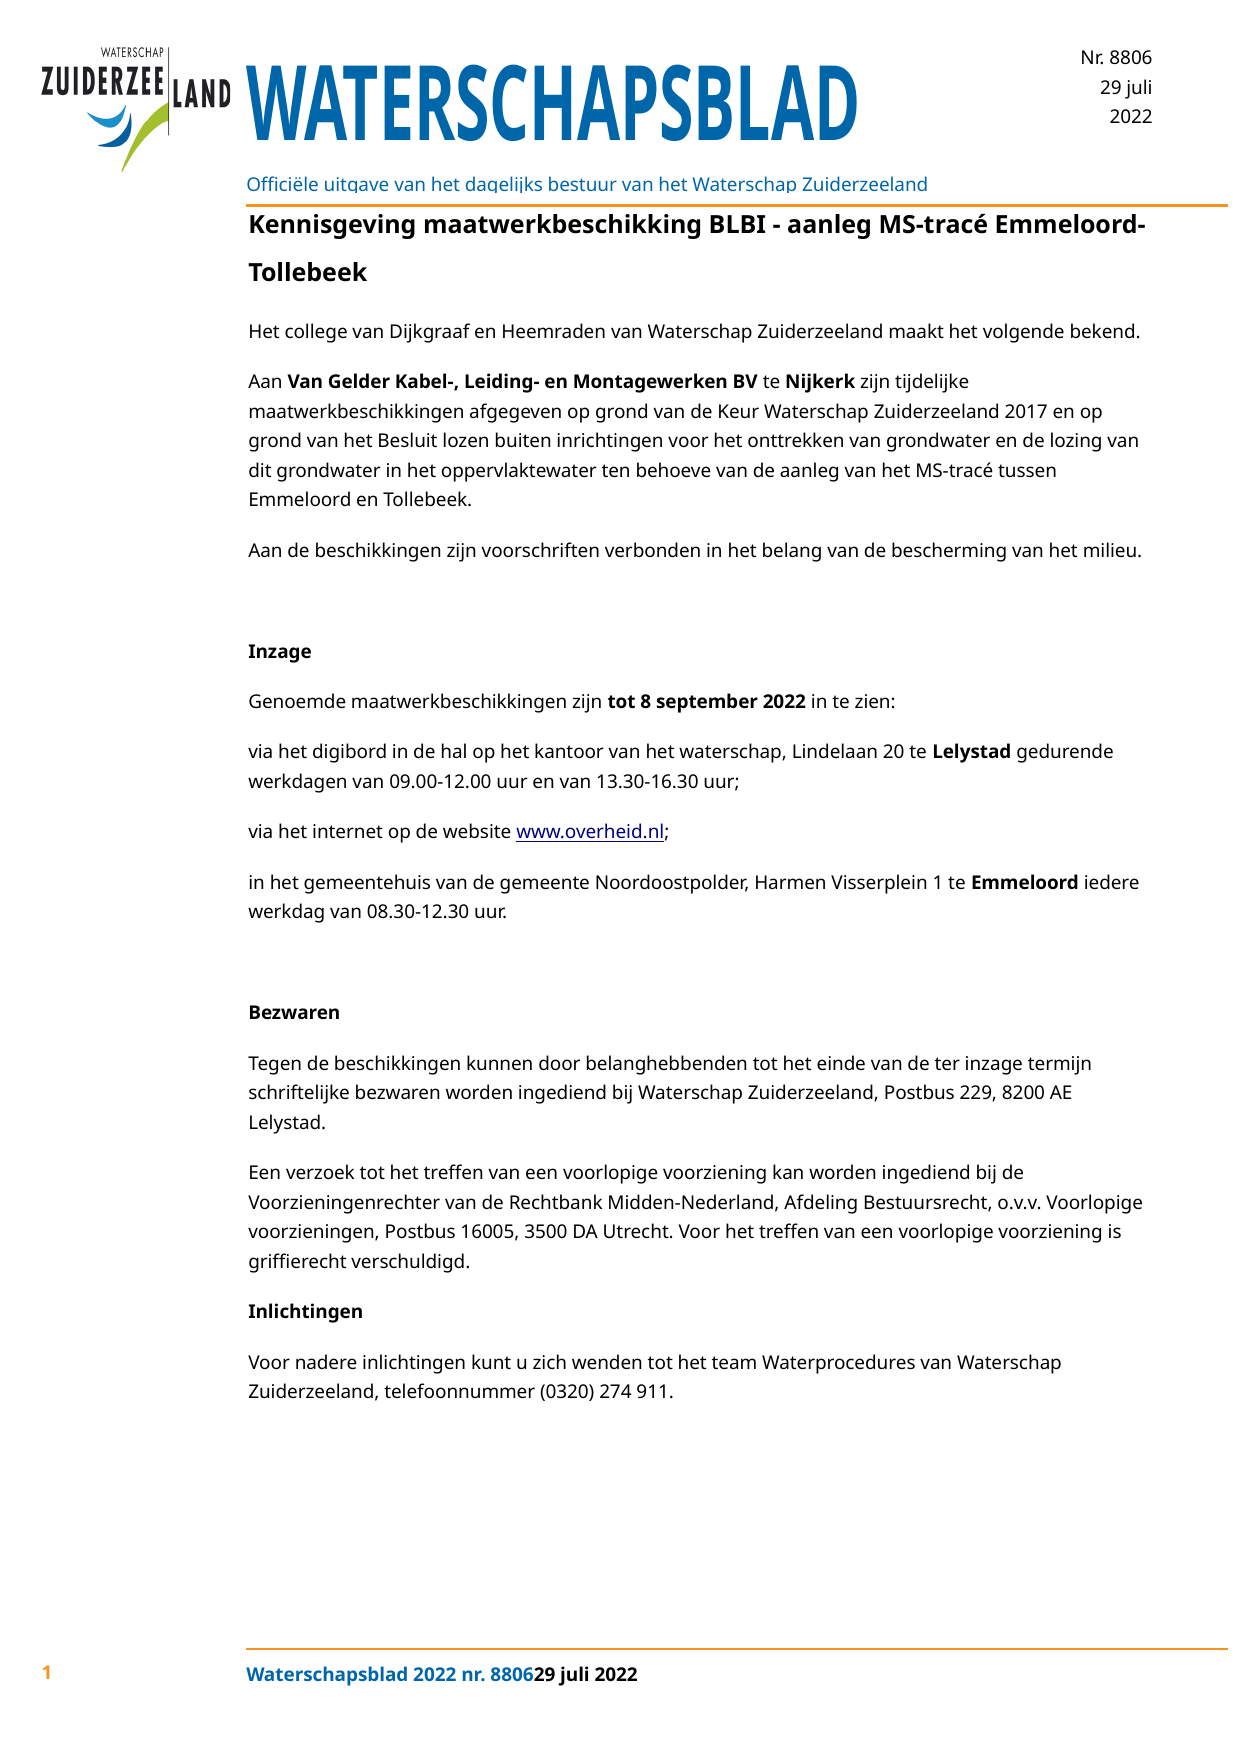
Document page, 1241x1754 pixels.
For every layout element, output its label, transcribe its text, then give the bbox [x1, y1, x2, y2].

text Bezwaren [248, 999, 1152, 1025]
picture [41, 47, 231, 172]
text Aan de beschikkingen zijn voorschriften verbonden in het belang van de bescherming van het milieu. [248, 537, 1152, 563]
text Inlichtingen [248, 1299, 1152, 1324]
text Aan Van Gelder Kabel-, Leiding- en Montagewerken BV te Nijkerk zijn tijdelijke maatwerkbeschikkingen afgegeven op grond van de Keur Waterschap Zuiderzeeland 2017 en op grond van het Besluit lozen buiten inrichtingen voor het onttrekken van grondwater en de lozing van dit grondwater in het oppervlaktewater ten behoeve van de aanleg van het MS-tracé tussen Emmeloord en Tollebeek. [248, 368, 1152, 512]
text in het gemeentehuis van de gemeente Noordoostpolder, Harmen Visserplein 1 te Emmeloord iedere werkdag van 08.30-12.30 uur. [248, 869, 1152, 924]
text Het college van Dijkgraaf en Heemraden van Waterschap Zuiderzeeland maakt het volgende bekend. [248, 318, 1152, 344]
text Kennisgeving maatwerkbeschikking BLBI - aanleg MS-tracé Emmeloord-Tollebeek [248, 207, 1152, 288]
text Een verzoek tot het treffen van een voorlopige voorziening kan worden ingediend bij de Voorzieningenrechter van de Rechtbank Midden-Nederland, Afdeling Bestuursrecht, o.v.v. Voorlopige voorzieningen, Postbus 16005, 3500 DA Utrecht. Voor het treffen van een voorlopige voorziening is griffierecht verschuldigd. [248, 1159, 1152, 1274]
text Tegen de beschikkingen kunnen door belanghebbenden tot het einde van de ter inzage termijn schriftelijke bezwaren worden ingediend bij Waterschap Zuiderzeeland, Postbus 229, 8200 AE Lelystad. [248, 1050, 1152, 1135]
text via het internet op de website www.overheid.nl; [248, 819, 1152, 844]
text via het digibord in de hal op het kantoor van het waterschap, Lindelaan 20 te Lelystad gedurende werkdagen van 09.00-12.00 uur en van 13.30-16.30 uur; [248, 739, 1152, 794]
text Genoemde maatwerkbeschikkingen zijn tot 8 september 2022 in te zien: [248, 688, 1152, 714]
text Inzage [248, 638, 1152, 664]
text Voor nadere inlichtingen kunt u zich wenden tot het team Waterprocedures van Waterschap Zuiderzeeland, telefoonnummer (0320) 274 911. [248, 1349, 1152, 1404]
